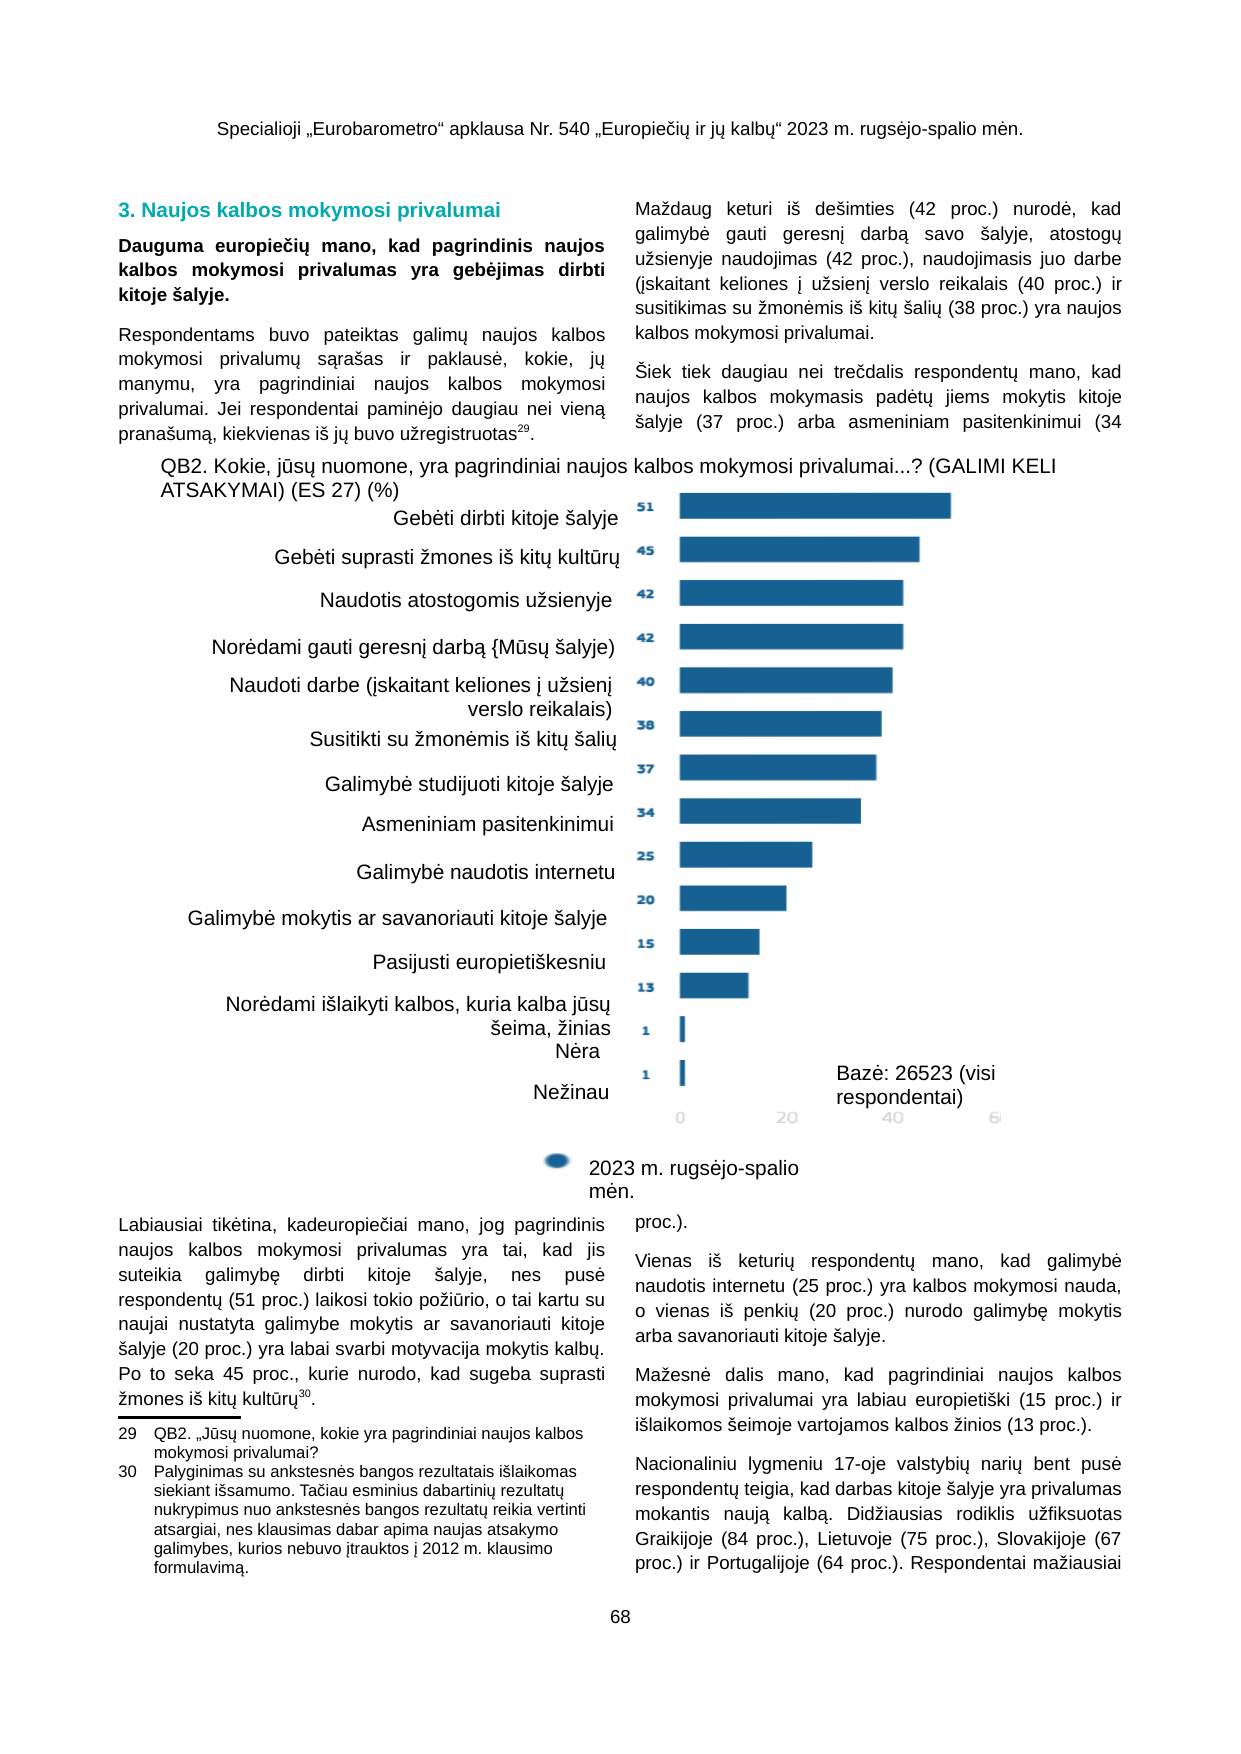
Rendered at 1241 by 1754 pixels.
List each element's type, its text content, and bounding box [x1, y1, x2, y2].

text Palyginimas su ankstesnės bangos rezultatais išlaikomas siekiant išsamumo. Tačiau esminius dabartinių rezultatų nukrypimus nuo ankstesnės bangos rezultatų reikia vertinti atsargiai, nes klausimas dabar apima naujas atsakymo galimybes, kurios nebuvo įtrauktos į 2012 m. klausimo formulavimą. [118, 1462, 605, 1577]
picture [618, 486, 1001, 1130]
text Respondentams buvo pateiktas galimų naujos kalbos mokymosi privalumų sąrašas ir paklausė, kokie, jų manymu, yra pagrindiniai naujos kalbos mokymosi privalumai. Jei respondentai paminėjo daugiau nei vieną pranašumą, kiekvienas iš jų buvo užregistruotas. [118, 323, 605, 444]
text Vienas iš keturių respondentų mano, kad galimybė naudotis internetu (25 proc.) yra kalbos mokymosi nauda, o vienas iš penkių (20 proc.) nurodo galimybę mokytis arba savanoriauti kitoje šalyje. [635, 1250, 1122, 1346]
text Šiek tiek daugiau nei trečdalis respondentų mano, kad naujos kalbos mokymasis padėtų jiems mokytis kitoje šalyje (37 proc.) arba asmeniniam pasitenkinimui (34 proc.). [635, 361, 1122, 1232]
text Maždaug keturi iš dešimties (42 proc.) nurodė, kad galimybė gauti geresnį darbą savo šalyje, atostogų užsienyje naudojimas (42 proc.), naudojimasis juo darbe (įskaitant keliones į užsienį verslo reikalais (40 proc.) ir susitikimas su žmonėmis iš kitų šalių (38 proc.) yra naujos kalbos mokymosi privalumai. [635, 198, 1122, 343]
text Labiausiai tikėtina, kadeuropiečiai mano, jog pagrindinis naujos kalbos mokymosi privalumas yra tai, kad jis suteikia galimybę dirbti kitoje šalyje, nes pusė respondentų (51 proc.) laikosi tokio požiūrio, o tai kartu su naujai nustatyta galimybe mokytis ar savanoriauti kitoje šalyje (20 proc.) yra labai svarbi motyvacija mokytis kalbų. Po to seka 45 proc., kurie nurodo, kad sugeba suprasti žmones iš kitų kultūrų. [118, 462, 605, 1409]
picture [529, 1153, 572, 1174]
text Dauguma europiečių mano, kad pagrindinis naujos kalbos mokymosi privalumas yra gebėjimas dirbti kitoje šalyje. [118, 234, 605, 306]
text QB2. „Jūsų nuomone, kokie yra pagrindiniai naujos kalbos mokymosi privalumai? [118, 1423, 605, 1462]
text Nacionaliniu lygmeniu 17-oje valstybių narių bent pusė respondentų teigia, kad darbas kitoje šalyje yra privalumas mokantis naują kalbą. Didžiausias rodiklis užfiksuotas Graikijoje (84 proc.), Lietuvoje (75 proc.), Slovakijoje (67 proc.) ir Portugalijoje (64 proc.). Respondentai mažiausiai [635, 1453, 1122, 1574]
subtitle 3. Naujos kalbos mokymosi privalumai [118, 198, 605, 222]
text Mažesnė dalis mano, kad pagrindiniai naujos kalbos mokymosi privalumai yra labiau europietiški (15 proc.) ir išlaikomos šeimoje vartojamos kalbos žinios (13 proc.). [635, 1364, 1122, 1435]
